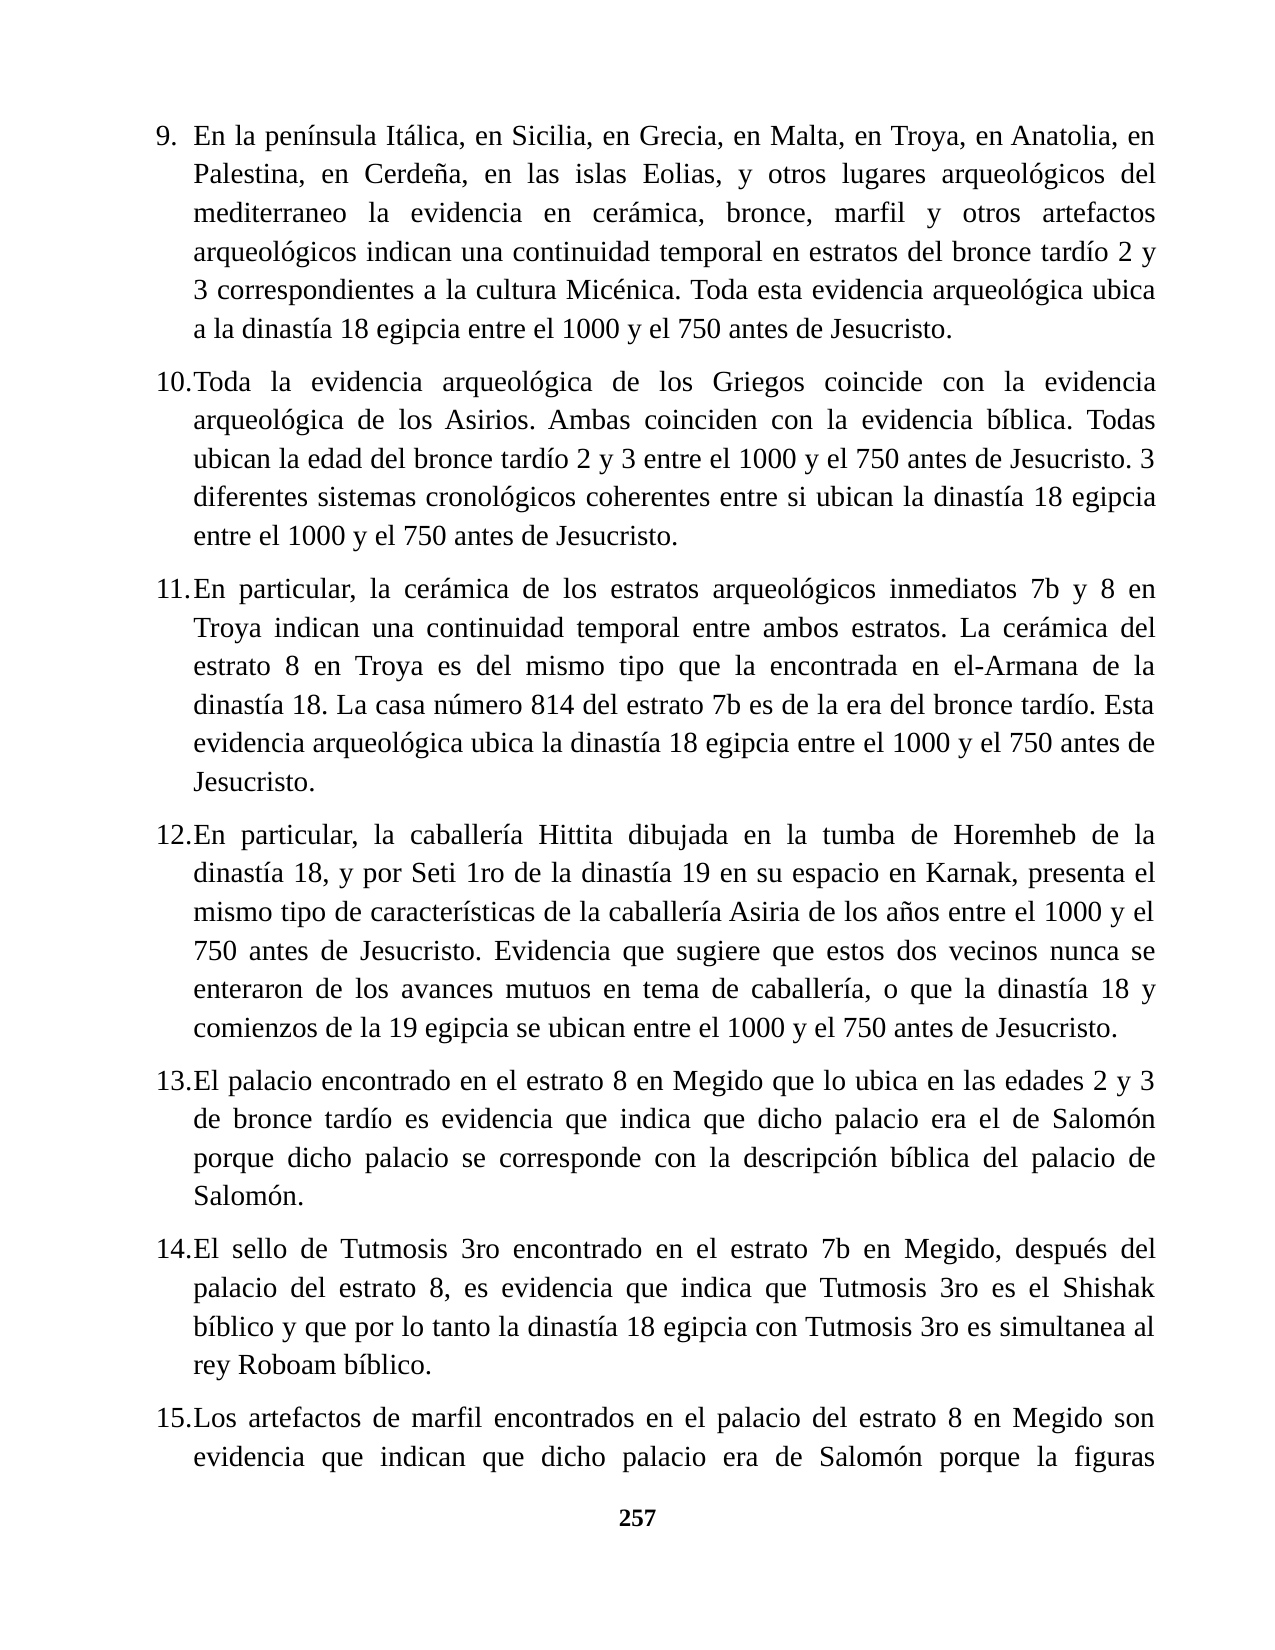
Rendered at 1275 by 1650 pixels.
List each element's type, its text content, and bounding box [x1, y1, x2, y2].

list En particular, la cerámica de los estratos arqueológicos inmediatos 7b y 8 en Troya indican una continuidad temporal entre ambos estratos. La cerámica del estrato 8 en Troya es del mismo tipo que la encontrada en el-Armana de la dinastía 18. La casa número 814 del estrato 7b es de la era del bronce tardío. Esta evidencia arqueológica ubica la dinastía 18 egipcia entre el 1000 y el 750 antes de Jesucristo. [156, 571, 1157, 797]
list El sello de Tutmosis 3ro encontrado en el estrato 7b en Megido, después del palacio del estrato 8, es evidencia que indica que Tutmosis 3ro es el Shishak bíblico y que por lo tanto la dinastía 18 egipcia con Tutmosis 3ro es simultanea al rey Roboam bíblico. [156, 1232, 1157, 1381]
list El palacio encontrado en el estrato 8 en Megido que lo ubica en las edades 2 y 3 de bronce tardío es evidencia que indica que dicho palacio era el de Salomón porque dicho palacio se corresponde con la descripción bíblica del palacio de Salomón. [156, 1063, 1157, 1212]
list Los artefactos de marfil encontrados en el palacio del estrato 8 en Megido son evidencia que indican que dicho palacio era de Salomón porque la figuras [156, 1400, 1157, 1472]
list En la península Itálica, en Sicilia, en Grecia, en Malta, en Troya, en Anatolia, en Palestina, en Cerdeña, en las islas Eolias, y otros lugares arqueológicos del mediterraneo la evidencia en cerámica, bronce, marfil y otros artefactos arqueológicos indican una continuidad temporal en estratos del bronce tardío 2 y 3 correspondientes a la cultura Micénica. Toda esta evidencia arqueológica ubica a la dinastía 18 egipcia entre el 1000 y el 750 antes de Jesucristo. [156, 118, 1157, 344]
list En particular, la caballería Hittita dibujada en la tumba de Horemheb de la dinastía 18, y por Seti 1ro de la dinastía 19 en su espacio en Karnak, presenta el mismo tipo de características de la caballería Asiria de los años entre el 1000 y el 750 antes de Jesucristo. Evidencia que sugiere que estos dos vecinos nunca se enteraron de los avances mutuos en tema de caballería, o que la dinastía 18 y comienzos de la 19 egipcia se ubican entre el 1000 y el 750 antes de Jesucristo. [156, 817, 1157, 1043]
list Toda la evidencia arqueológica de los Griegos coincide con la evidencia arqueológica de los Asirios. Ambas coinciden con la evidencia bíblica. Todas ubican la edad del bronce tardío 2 y 3 entre el 1000 y el 750 antes de Jesucristo. 3 diferentes sistemas cronológicos coherentes entre si ubican la dinastía 18 egipcia entre el 1000 y el 750 antes de Jesucristo. [156, 364, 1157, 552]
